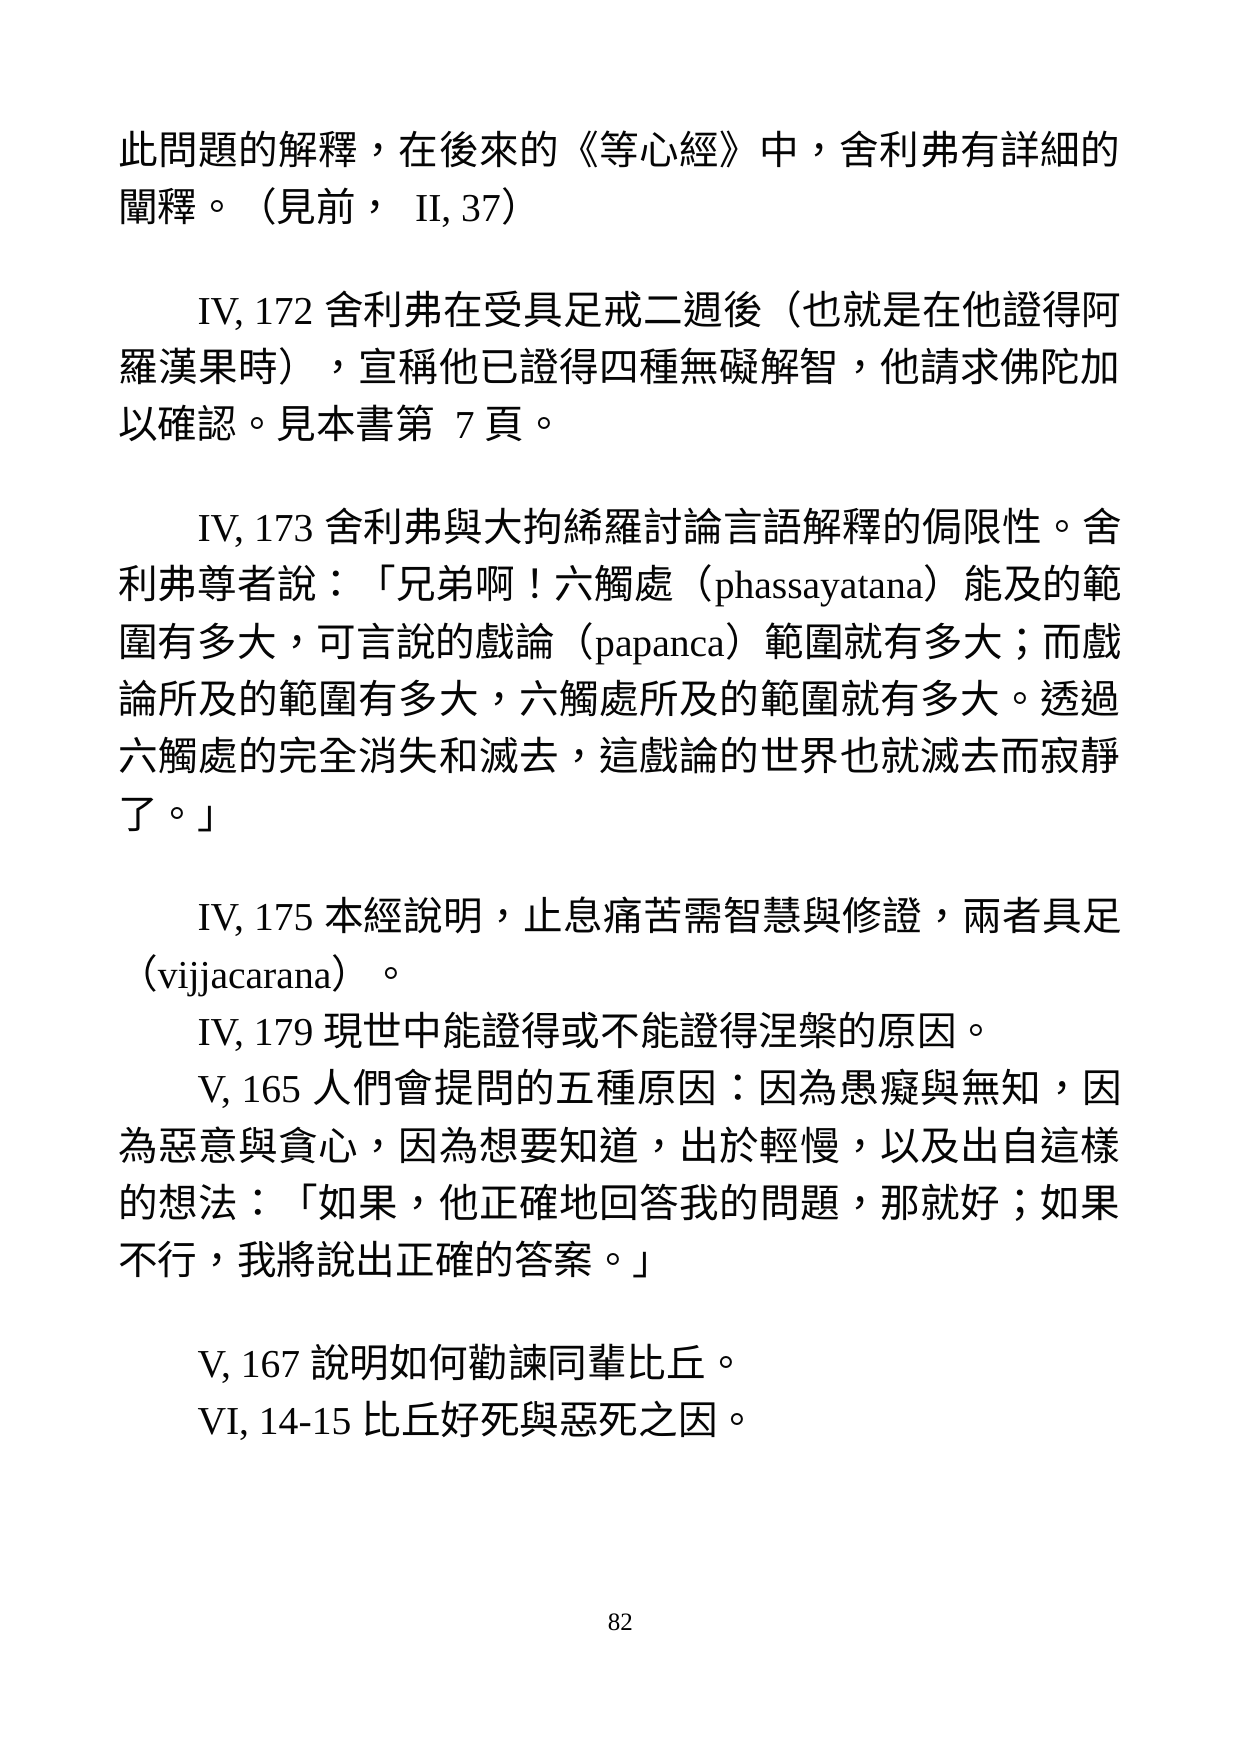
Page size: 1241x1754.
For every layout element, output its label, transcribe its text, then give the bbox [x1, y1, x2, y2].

text VI, 14-15 比丘好死與惡死之因。 [118, 1389, 1122, 1446]
text IV, 179 現世中能證得或不能證得涅槃的原因。 [118, 999, 1122, 1057]
text IV, 172 舍利弗在受具足戒二週後（也就是在他證得阿羅漢果時），宣稱他已證得四種無礙解智，他請求佛陀加以確認。見本書第 7 頁。 [118, 278, 1122, 450]
text IV, 175 本經說明，止息痛苦需智慧與修證，兩者具足（vijjacarana）。 [118, 885, 1122, 999]
text IV, 173 舍利弗與大拘絺羅討論言語解釋的侷限性。舍利弗尊者說：「兄弟啊！六觸處（phassayatana）能及的範圍有多大，可言說的戲論（papanca）範圍就有多大；而戲論所及的範圍有多大，六觸處所及的範圍就有多大。透過六觸處的完全消失和滅去，這戲論的世界也就滅去而寂靜了。」 [118, 496, 1122, 839]
text V, 167 說明如何勸諫同輩比丘。 [118, 1331, 1122, 1389]
text 此問題的解釋，在後來的《等心經》中，舍利弗有詳細的闡釋。（見前， II, 37） [118, 118, 1122, 233]
text V, 165 人們會提問的五種原因：因為愚癡與無知，因為惡意與貪心，因為想要知道，出於輕慢，以及出自這樣的想法：「如果，他正確地回答我的問題，那就好；如果不行，我將說出正確的答案。」 [118, 1057, 1122, 1286]
